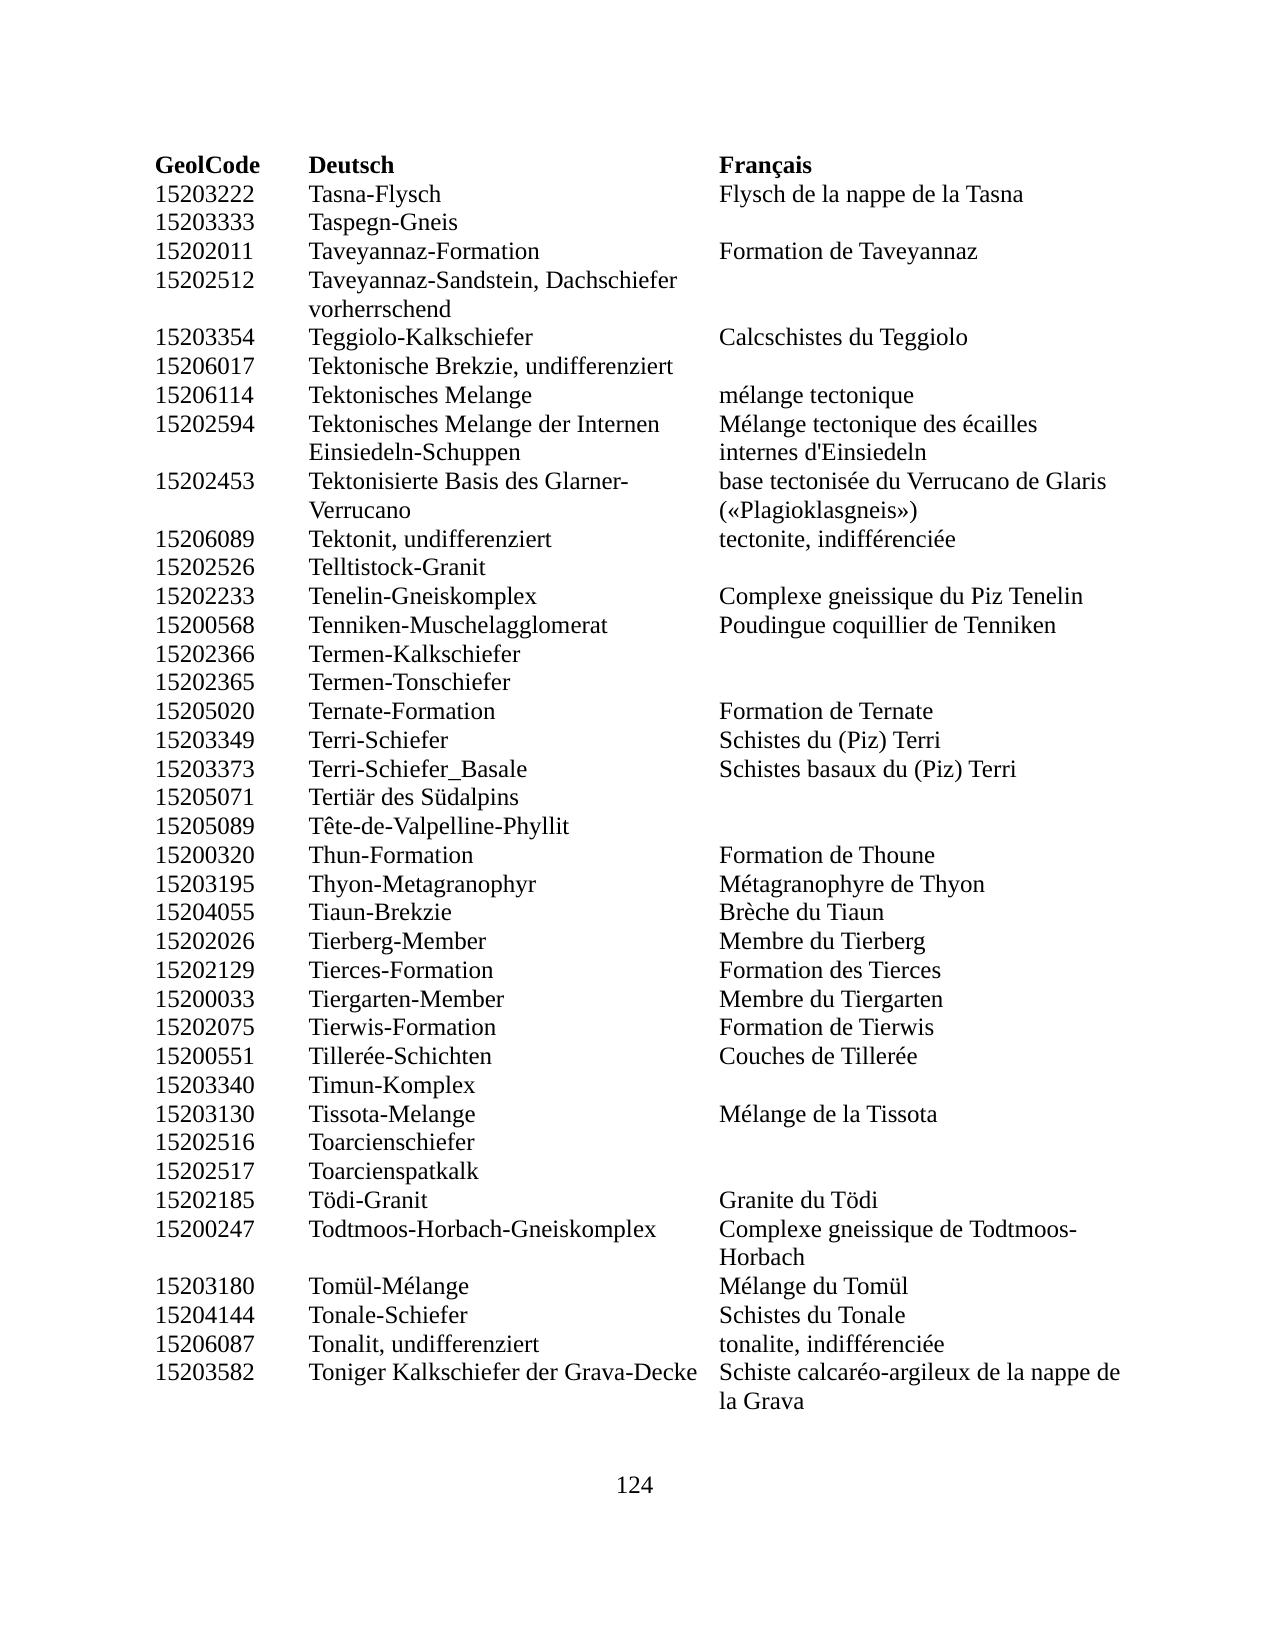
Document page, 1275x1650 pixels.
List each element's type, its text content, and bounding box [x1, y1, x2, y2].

table_cell 15202512 [150, 265, 304, 322]
table_cell base tectonisée du Verrucano de Glaris («Plagioklasgneis») [714, 466, 1125, 524]
table_cell 15204144 [150, 1300, 304, 1329]
table_cell 15202011 [150, 236, 304, 265]
table_cell 15203582 [150, 1358, 304, 1415]
table_cell 15203333 [150, 208, 304, 236]
table_cell tonalite, indifférenciée [714, 1329, 1125, 1357]
table_cell 15202516 [150, 1128, 304, 1156]
table_cell 15203130 [150, 1099, 304, 1127]
table_cell Tödi-Granit [304, 1185, 714, 1214]
table_cell Termen-Tonschiefer [304, 668, 714, 696]
table_cell Terri-Schiefer_Basale [304, 754, 714, 782]
table_cell 15204055 [150, 898, 304, 926]
table_cell 15202594 [150, 409, 304, 466]
table_cell 15200551 [150, 1041, 304, 1070]
table_cell Tierberg-Member [304, 926, 714, 955]
table_cell [714, 553, 1125, 581]
table_cell Tierces-Formation [304, 955, 714, 984]
table_header GeolCode [150, 150, 304, 179]
table_cell Formation de Tierwis [714, 1013, 1125, 1041]
table_header Deutsch [304, 150, 714, 179]
table_cell Tonale-Schiefer [304, 1300, 714, 1329]
table_cell Schistes du (Piz) Terri [714, 725, 1125, 754]
table_cell [714, 639, 1125, 667]
table_cell Granite du Tödi [714, 1185, 1125, 1214]
table_cell Termen-Kalkschiefer [304, 639, 714, 667]
table_cell 15203180 [150, 1271, 304, 1300]
table_cell Formation de Taveyannaz [714, 236, 1125, 265]
table_cell 15202185 [150, 1185, 304, 1214]
table_cell 15206089 [150, 524, 304, 552]
table_cell Tonalit, undifferenziert [304, 1329, 714, 1357]
table_cell 15203349 [150, 725, 304, 754]
table_cell [714, 208, 1125, 236]
table_cell Complexe gneissique de Todtmoos-Horbach [714, 1214, 1125, 1271]
table_cell Mélange tectonique des écailles internes d'Einsiedeln [714, 409, 1125, 466]
table_cell Telltistock-Granit [304, 553, 714, 581]
table_cell Tenniken-Muschelagglomerat [304, 610, 714, 639]
table_cell Tillerée-Schichten [304, 1041, 714, 1070]
table_cell 15203195 [150, 869, 304, 897]
table_cell Tektonisierte Basis des Glarner-Verrucano [304, 466, 714, 524]
table_cell [714, 783, 1125, 811]
table_cell 15202026 [150, 926, 304, 955]
table_cell Tenelin-Gneiskomplex [304, 581, 714, 610]
table_cell Poudingue coquillier de Tenniken [714, 610, 1125, 639]
table_cell Tierwis-Formation [304, 1013, 714, 1041]
table_cell 15205089 [150, 811, 304, 840]
table_cell 15202129 [150, 955, 304, 984]
table_cell 15202366 [150, 639, 304, 667]
table_cell Mélange de la Tissota [714, 1099, 1125, 1127]
table_cell Taspegn-Gneis [304, 208, 714, 236]
table_cell [714, 811, 1125, 840]
table_cell Todtmoos-Horbach-Gneiskomplex [304, 1214, 714, 1271]
table_cell Formation des Tierces [714, 955, 1125, 984]
table_cell Tiaun-Brekzie [304, 898, 714, 926]
table_cell 15202526 [150, 553, 304, 581]
table_cell Thyon-Metagranophyr [304, 869, 714, 897]
table_cell 15200568 [150, 610, 304, 639]
table_cell Taveyannaz-Sandstein, Dachschiefer vorherrschend [304, 265, 714, 322]
table_cell Toniger Kalkschiefer der Grava-Decke [304, 1358, 714, 1415]
table_cell Complexe gneissique du Piz Tenelin [714, 581, 1125, 610]
table_cell Toarcienschiefer [304, 1128, 714, 1156]
table_cell Mélange du Tomül [714, 1271, 1125, 1300]
table_cell Membre du Tierberg [714, 926, 1125, 955]
table_cell 15206017 [150, 351, 304, 380]
table_cell 15202075 [150, 1013, 304, 1041]
table_cell Tasna-Flysch [304, 179, 714, 207]
table_cell Terri-Schiefer [304, 725, 714, 754]
table_cell Tomül-Mélange [304, 1271, 714, 1300]
table_cell [714, 265, 1125, 322]
table_cell Membre du Tiergarten [714, 984, 1125, 1012]
table_cell Tektonit, undifferenziert [304, 524, 714, 552]
table_cell 15200320 [150, 840, 304, 869]
table_cell Formation de Ternate [714, 696, 1125, 725]
table_cell Flysch de la nappe de la Tasna [714, 179, 1125, 207]
table_cell Toarcienspatkalk [304, 1156, 714, 1185]
table_cell Métagranophyre de Thyon [714, 869, 1125, 897]
table_cell Tektonisches Melange der Internen Einsiedeln-Schuppen [304, 409, 714, 466]
table_cell Thun-Formation [304, 840, 714, 869]
table_cell [714, 1156, 1125, 1185]
table_cell [714, 351, 1125, 380]
table_cell 15202365 [150, 668, 304, 696]
table_cell Ternate-Formation [304, 696, 714, 725]
table_cell Timun-Komplex [304, 1070, 714, 1099]
table_cell Schiste calcaréo-argileux de la nappe de la Grava [714, 1358, 1125, 1415]
table_cell Taveyannaz-Formation [304, 236, 714, 265]
table_cell Tiergarten-Member [304, 984, 714, 1012]
table_cell mélange tectonique [714, 380, 1125, 409]
table_cell 15206114 [150, 380, 304, 409]
table_cell Tissota-Melange [304, 1099, 714, 1127]
table_cell 15200033 [150, 984, 304, 1012]
table_cell 15202453 [150, 466, 304, 524]
table_cell 15202233 [150, 581, 304, 610]
table_cell 15203354 [150, 323, 304, 351]
table_cell 15205071 [150, 783, 304, 811]
table_cell 15206087 [150, 1329, 304, 1357]
table_cell 15200247 [150, 1214, 304, 1271]
table_cell Couches de Tillerée [714, 1041, 1125, 1070]
table_cell 15203222 [150, 179, 304, 207]
table_cell Teggiolo-Kalkschiefer [304, 323, 714, 351]
table_cell 15202517 [150, 1156, 304, 1185]
table_cell Brèche du Tiaun [714, 898, 1125, 926]
table_cell [714, 668, 1125, 696]
table_cell Calcschistes du Teggiolo [714, 323, 1125, 351]
table_cell [714, 1070, 1125, 1099]
table_cell Tektonische Brekzie, undifferenziert [304, 351, 714, 380]
table_cell Formation de Thoune [714, 840, 1125, 869]
table_cell Tertiär des Südalpins [304, 783, 714, 811]
table_cell 15205020 [150, 696, 304, 725]
table_cell Tête-de-Valpelline-Phyllit [304, 811, 714, 840]
table_cell tectonite, indifférenciée [714, 524, 1125, 552]
table_cell Tektonisches Melange [304, 380, 714, 409]
table_cell Schistes basaux du (Piz) Terri [714, 754, 1125, 782]
table_header Français [714, 150, 1125, 179]
table_cell Schistes du Tonale [714, 1300, 1125, 1329]
table_cell [714, 1128, 1125, 1156]
table_cell 15203373 [150, 754, 304, 782]
table_cell 15203340 [150, 1070, 304, 1099]
